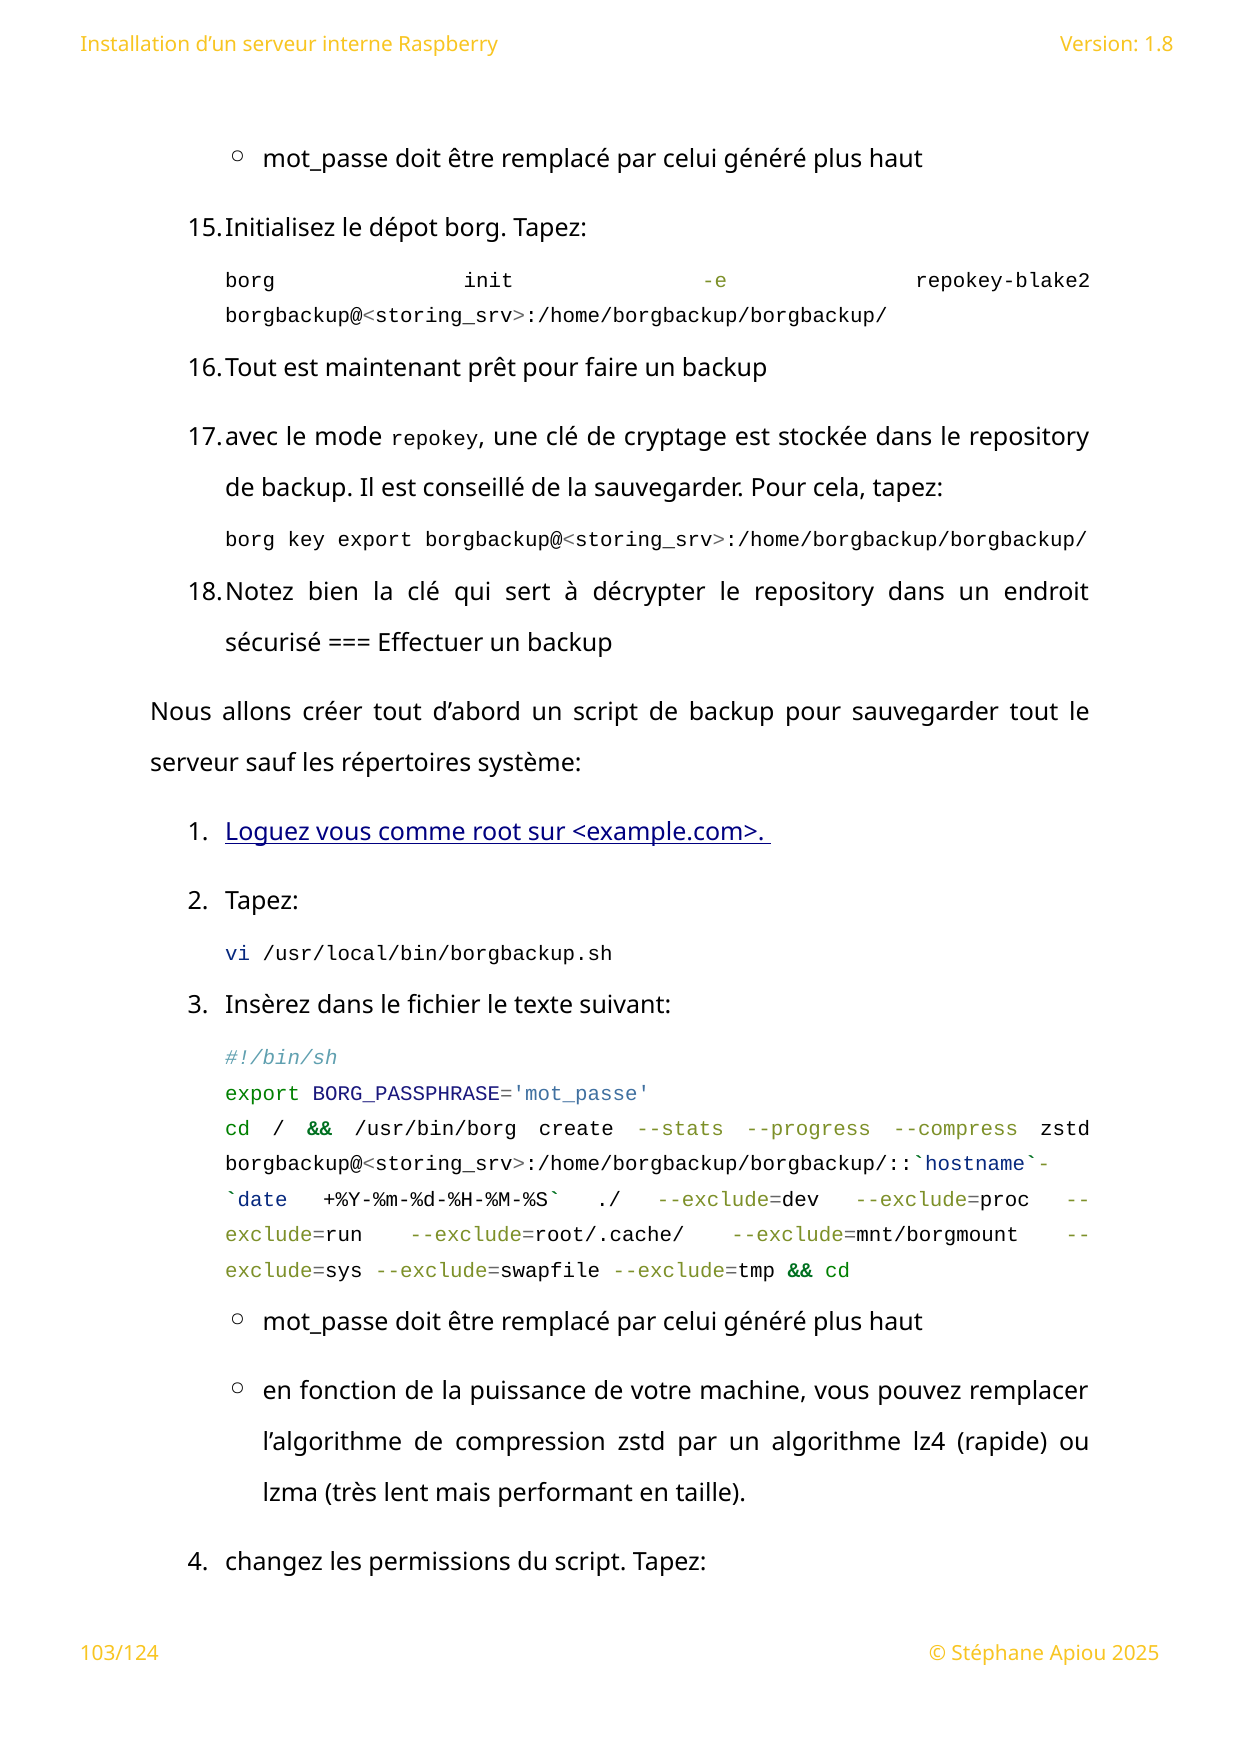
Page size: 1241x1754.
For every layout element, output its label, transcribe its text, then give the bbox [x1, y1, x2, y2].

list avec le mode repokey, une clé de cryptage est stockée dans le repository de backup. Il est conseillé de la sauvegarder. Pour cela, tapez: [187, 418, 1090, 503]
list en fonction de la puissance de votre machine, vous pouvez remplacer l’algorithme de compression zstd par un algorithme lz4 (rapide) ou lzma (très lent mais performant en taille). [225, 1373, 1090, 1509]
list cd / && /usr/bin/borg create --stats --progress --compress zstd borgbackup@<storing_srv>:/home/borgbackup/borgbackup/::`hostname`-`date +%Y-%m-%d-%H-%M-%S` ./ --exclude=dev --exclude=proc --exclude=run --exclude=root/.cache/ --exclude=mnt/borgmount --exclude=sys --exclude=swapfile --exclude=tmp && cd [187, 1118, 1090, 1283]
list borg init -e repokey-blake2 borgbackup@<storing_srv>:/home/borgbackup/borgbackup/ [187, 270, 1090, 329]
list changez les permissions du script. Tapez: [187, 1544, 1090, 1578]
list mot_passe doit être remplacé par celui généré plus haut [225, 1304, 1090, 1338]
list borg key export borgbackup@<storing_srv>:/home/borgbackup/borgbackup/ [187, 529, 1090, 553]
list Tout est maintenant prêt pour faire un backup [187, 349, 1090, 383]
list Loguez vous comme root sur <example.com>. [187, 814, 1090, 848]
list export BORG_PASSPHRASE='mot_passe' [187, 1083, 1090, 1106]
list Initialisez le dépot borg. Tapez: [187, 210, 1090, 244]
list Insèrez dans le fichier le texte suivant: [187, 987, 1090, 1021]
list Notez bien la clé qui sert à décrypter le repository dans un endroit sécurisé === Effectuer un backup [187, 574, 1090, 659]
list vi /usr/local/bin/borgbackup.sh [187, 943, 1090, 966]
list #!/bin/sh [187, 1047, 1090, 1071]
list Tapez: [187, 883, 1090, 917]
text Nous allons créer tout d’abord un script de backup pour sauvegarder tout le serveur sauf les répertoires système: [150, 694, 1090, 779]
list mot_passe doit être remplacé par celui généré plus haut [225, 141, 1090, 175]
